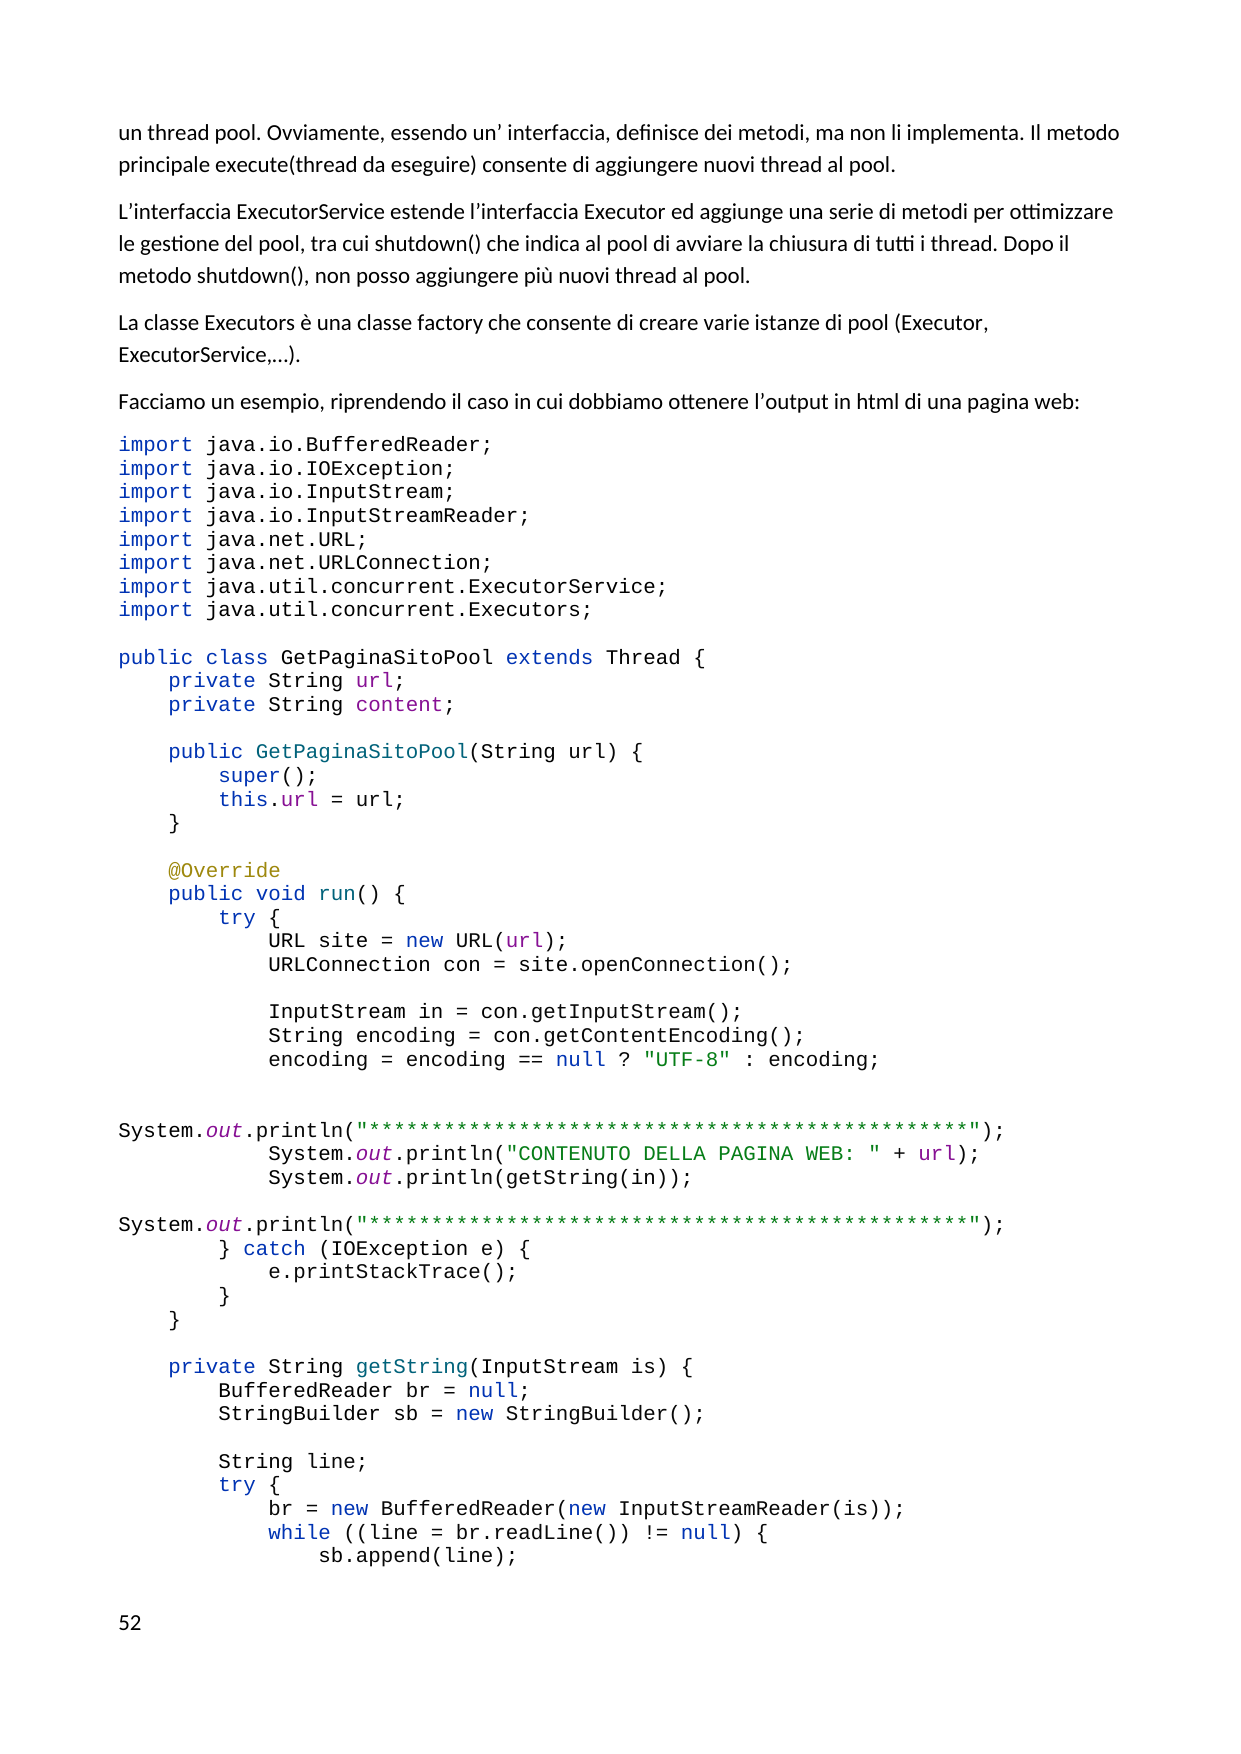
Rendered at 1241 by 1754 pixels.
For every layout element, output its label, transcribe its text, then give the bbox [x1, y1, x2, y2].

text L’interfaccia ExecutorService estende l’interfaccia Executor ed aggiunge una serie di metodi per ottimizzare le gestione del pool, tra cui shutdown() che indica al pool di avviare la chiusura di tutti i thread. Dopo il metodo shutdown(), non posso aggiungere più nuovi thread al pool. [118, 197, 1122, 289]
text La classe Executors è una classe factory che consente di creare varie istanze di pool (Executor, ExecutorService,…). [118, 308, 1122, 368]
text un thread pool. Ovviamente, essendo un’ interfaccia, definisce dei metodi, ma non li implementa. Il metodo principale execute(thread da eseguire) consente di aggiungere nuovi thread al pool. [118, 118, 1122, 178]
text import java.io.BufferedReader; import java.io.IOException; import java.io.InputStream; import java.io.InputStreamReader; import java.net.URL; import java.net.URLConnection; import java.util.concurrent.ExecutorService; import java.util.concurrent.Executors; public class GetPaginaSitoPool extends Thread { private String url; private String content; public GetPaginaSitoPool(String url) { super(); this.url = url; } @Override public void run() { try { URL site = new URL(url); URLConnection con = site.openConnection(); InputStream in = con.getInputStream(); String encoding = con.getContentEncoding(); encoding = encoding == null ? "UTF-8" : encoding; System.out.println("************************************************"); System.out.println("CONTENUTO DELLA PAGINA WEB: " + url); System.out.println(getString(in)); System.out.println("************************************************"); } catch (IOException e) { e.printStackTrace(); } } private String getString(InputStream is) { BufferedReader br = null; StringBuilder sb = new StringBuilder(); String line; try { br = new BufferedReader(new InputStreamReader(is)); while ((line = br.readLine()) != null) { sb.append(line); [118, 434, 1122, 1569]
text Facciamo un esempio, riprendendo il caso in cui dobbiamo ottenere l’output in html di una pagina web: [118, 387, 1122, 415]
